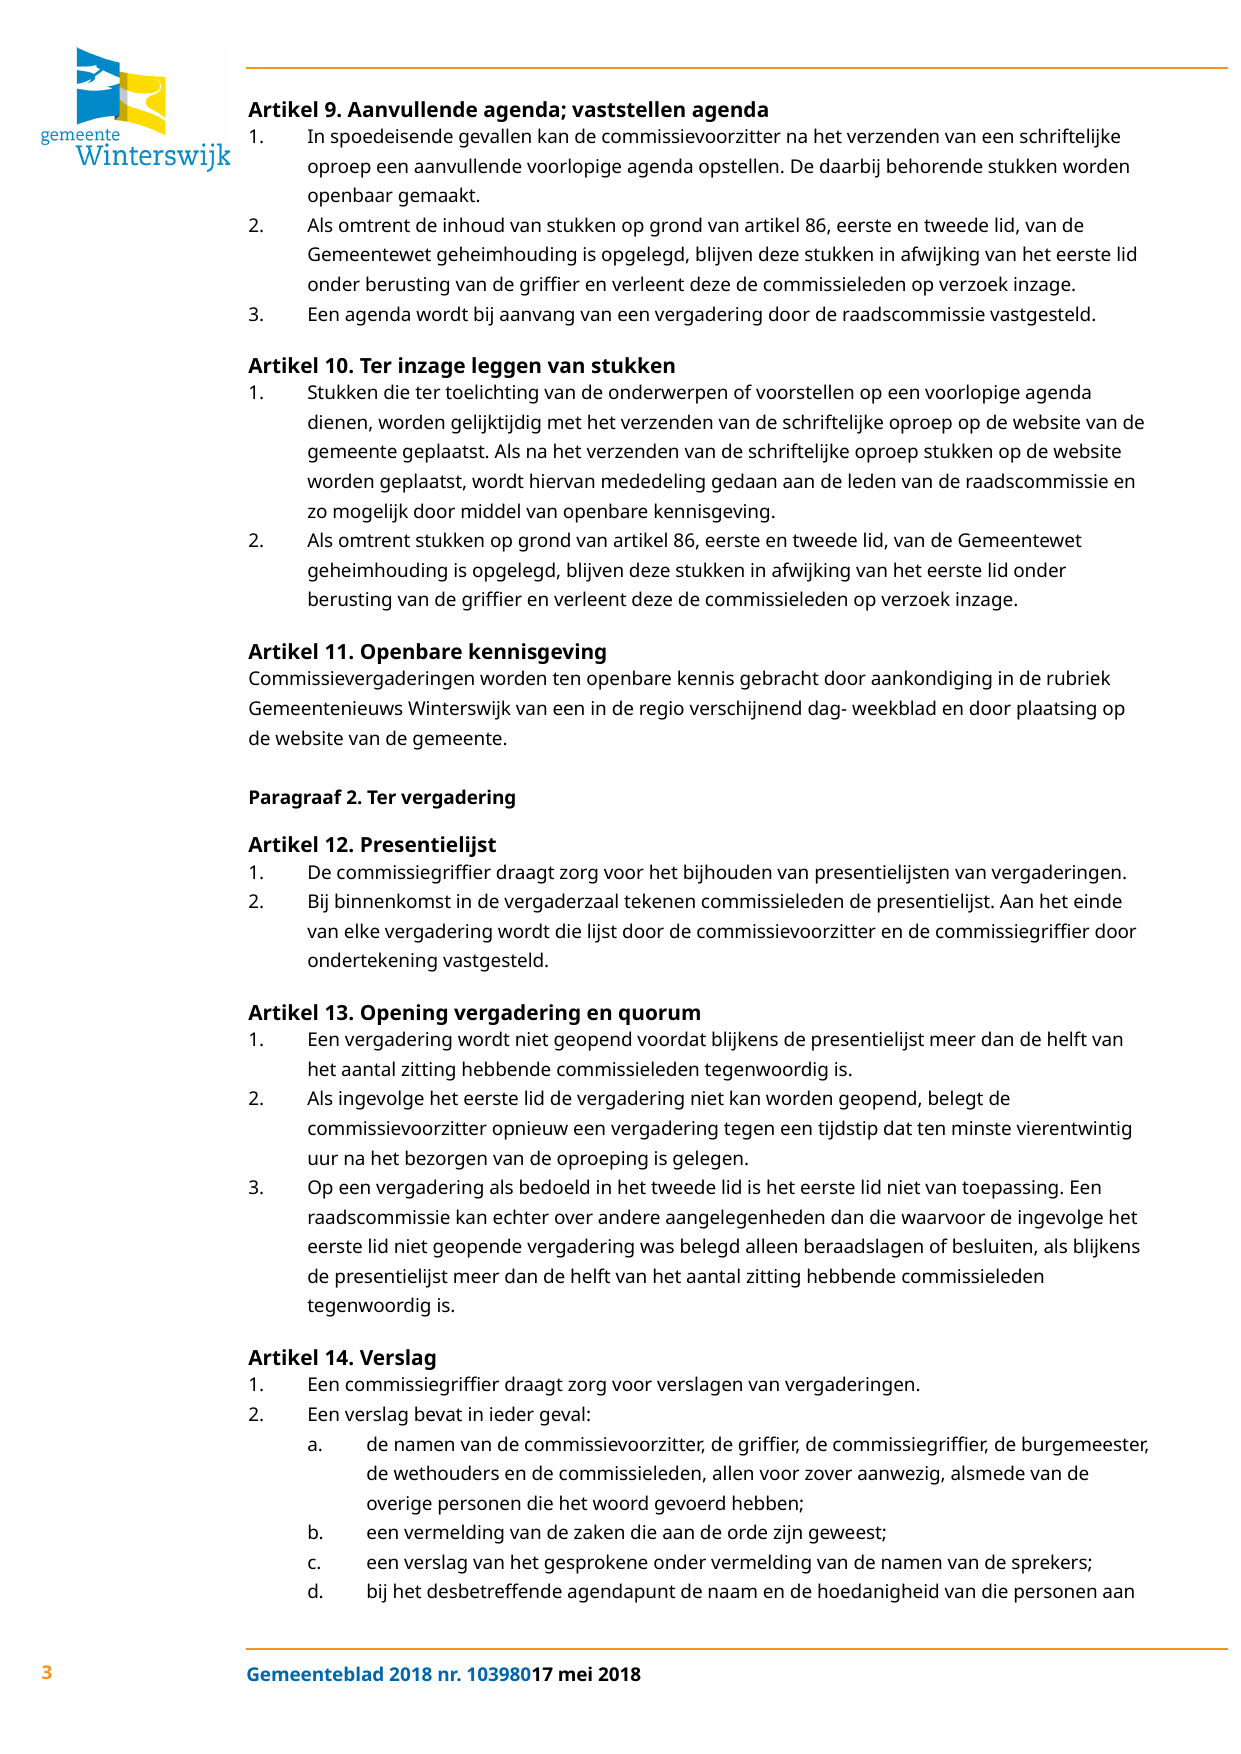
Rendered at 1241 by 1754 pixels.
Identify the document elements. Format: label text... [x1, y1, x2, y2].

text Paragraaf 2. Ter vergadering [248, 784, 1152, 809]
list In spoedeisende gevallen kan de commissievoorzitter na het verzenden van een schriftelijke oproep een aanvullende voorlopige agenda opstellen. De daarbij behorende stukken worden openbaar gemaakt. [248, 123, 1152, 208]
list Stukken die ter toelichting van de onderwerpen of voorstellen op een voorlopige agenda dienen, worden gelijktijdig met het verzenden van de schriftelijke oproep op de website van de gemeente geplaatst. Als na het verzenden van de schriftelijke oproep stukken op de website worden geplaatst, wordt hiervan mededeling gedaan aan de leden van de raadscommissie en zo mogelijk door middel van openbare kennisgeving. [248, 379, 1152, 524]
list Als ingevolge het eerste lid de vergadering niet kan worden geopend, belegt de commissievoorzitter opnieuw een vergadering tegen een tijdstip dat ten minste vierentwintig uur na het bezorgen van de oproeping is gelegen. [248, 1086, 1152, 1171]
text Artikel 9. Aanvullende agenda; vaststellen agenda [248, 95, 1152, 123]
text Artikel 13. Opening vergadering en quorum [248, 998, 1152, 1026]
list een vermelding van de zaken die aan de orde zijn geweest; [307, 1519, 1152, 1545]
list Op een vergadering als bedoeld in het tweede lid is het eerste lid niet van toepassing. Een raadscommissie kan echter over andere aangelegenheden dan die waarvoor de ingevolge het eerste lid niet geopende vergadering was belegd alleen beraadslagen of besluiten, als blijkens de presentielijst meer dan de helft van het aantal zitting hebbende commissieleden tegenwoordig is. [248, 1174, 1152, 1318]
text Artikel 14. Verslag [248, 1343, 1152, 1372]
text Artikel 12. Presentielijst [248, 830, 1152, 859]
list bij het desbetreffende agendapunt de naam en de hoedanigheid van die personen aan [307, 1579, 1152, 1604]
list de namen van de commissievoorzitter, de griffier, de commissiegriffier, de burgemeester, de wethouders en de commissieleden, allen voor zover aanwezig, alsmede van de overige personen die het woord gevoerd hebben; [307, 1431, 1152, 1516]
list Een verslag bevat in ieder geval: [248, 1401, 1152, 1427]
list Als omtrent de inhoud van stukken op grond van artikel 86, eerste en tweede lid, van de Gemeentewet geheimhouding is opgelegd, blijven deze stukken in afwijking van het eerste lid onder berusting van de griffier en verleent deze de commissieleden op verzoek inzage. [248, 212, 1152, 297]
list een verslag van het gesprokene onder vermelding van de namen van de sprekers; [307, 1549, 1152, 1575]
list Als omtrent stukken op grond van artikel 86, eerste en tweede lid, van de Gemeentewet geheimhouding is opgelegd, blijven deze stukken in afwijking van het eerste lid onder berusting van de griffier en verleent deze de commissieleden op verzoek inzage. [248, 527, 1152, 612]
text Artikel 10. Ter inzage leggen van stukken [248, 351, 1152, 379]
text Commissievergaderingen worden ten openbare kennis gebracht door aankondiging in de rubriek Gemeentenieuws Winterswijk van een in de regio verschijnend dag- weekblad en door plaatsing op de website van de gemeente. [248, 666, 1152, 750]
list Een agenda wordt bij aanvang van een vergadering door de raadscommissie vastgesteld. [248, 301, 1152, 326]
picture [41, 47, 231, 172]
list Een commissiegriffier draagt zorg voor verslagen van vergaderingen. [248, 1372, 1152, 1397]
list De commissiegriffier draagt zorg voor het bijhouden van presentielijsten van vergaderingen. [248, 859, 1152, 884]
text Artikel 11. Openbare kennisgeving [248, 637, 1152, 666]
list Een vergadering wordt niet geopend voordat blijkens de presentielijst meer dan de helft van het aantal zitting hebbende commissieleden tegenwoordig is. [248, 1026, 1152, 1082]
picture [225, 153, 231, 162]
list Bij binnenkomst in de vergaderzaal tekenen commissieleden de presentielijst. Aan het einde van elke vergadering wordt die lijst door de commissievoorzitter en de commissiegriffier door ondertekening vastgesteld. [248, 888, 1152, 973]
